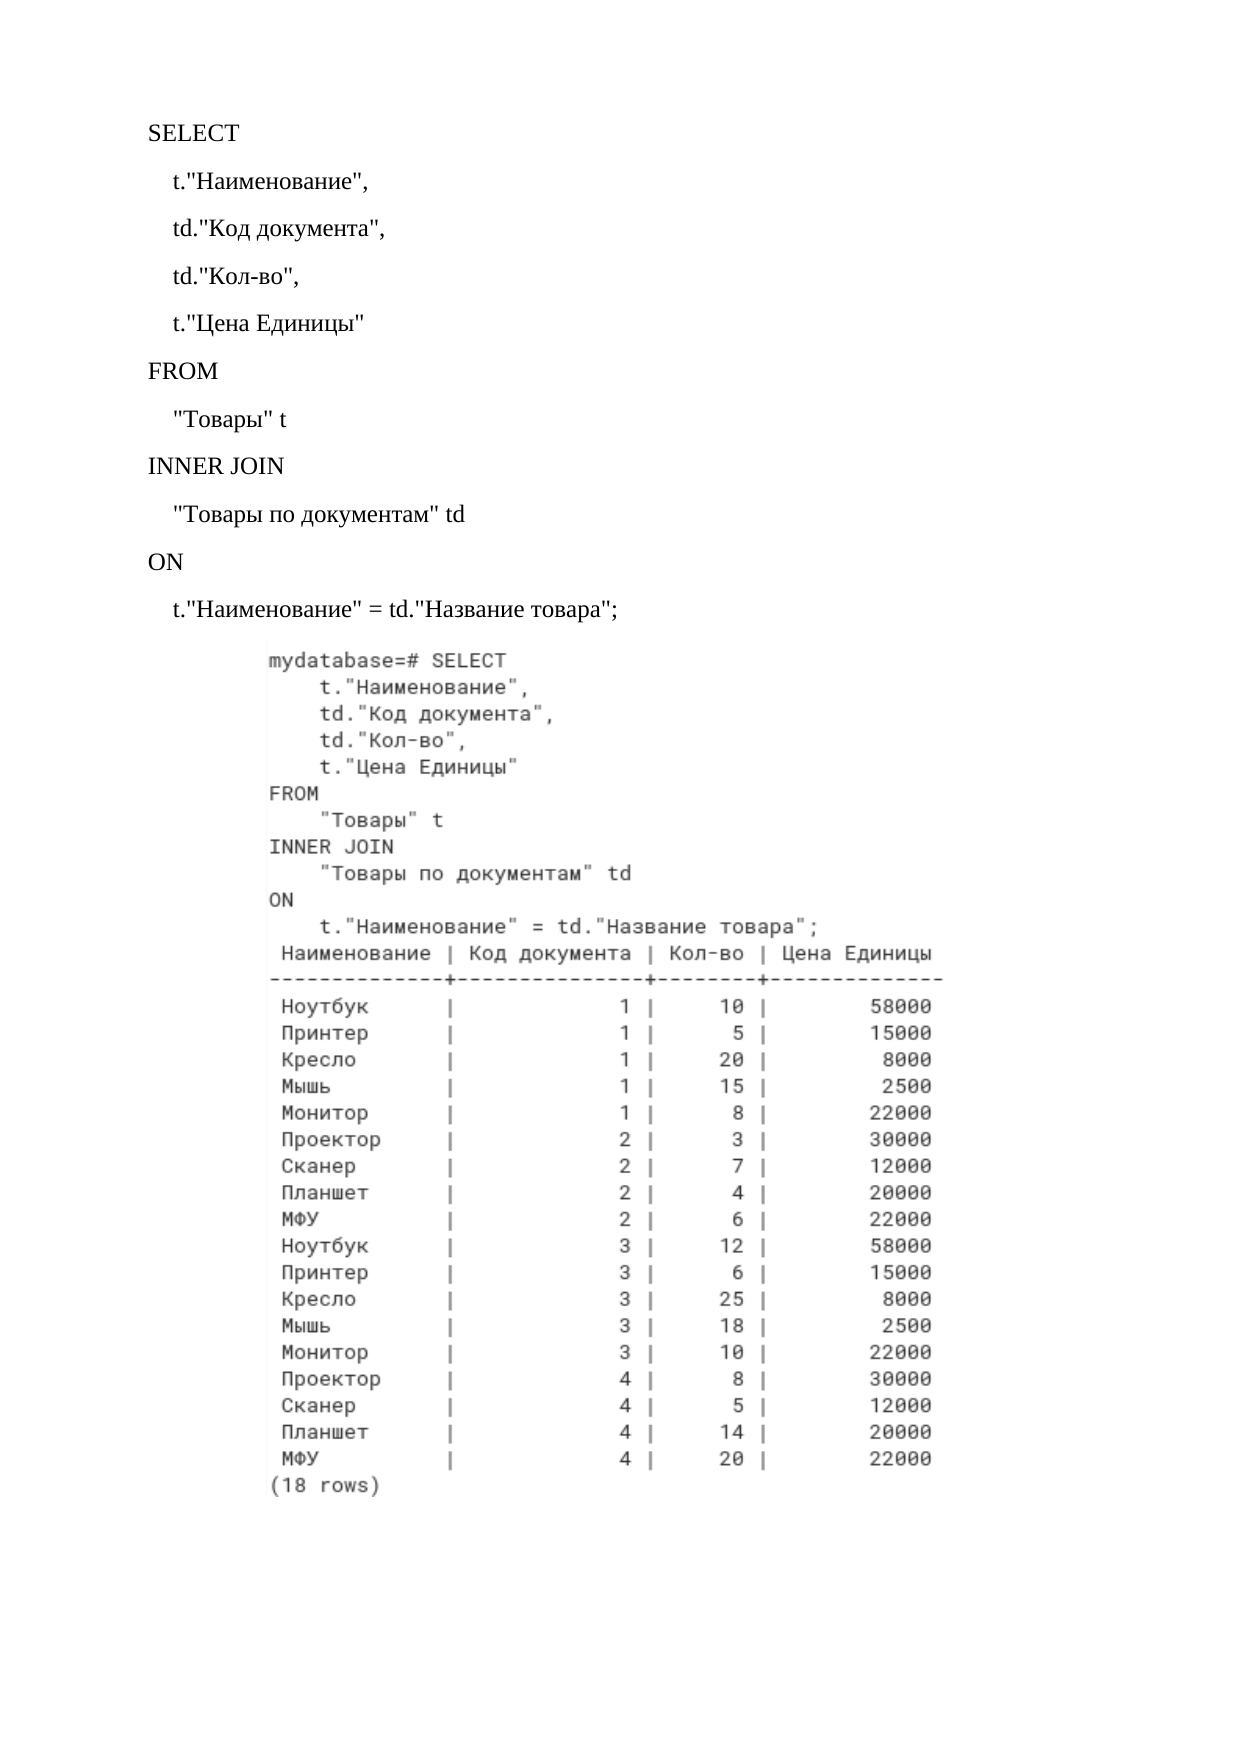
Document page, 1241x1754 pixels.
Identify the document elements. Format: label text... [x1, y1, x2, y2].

text td."Код документа", [148, 213, 1152, 242]
text INNER JOIN [148, 451, 1152, 480]
text t."Цена Единицы" [148, 308, 1152, 337]
text SELECT [148, 118, 1152, 147]
text td."Кол-во", [148, 261, 1152, 290]
text ON [148, 547, 1152, 575]
text t."Наименование" = td."Название товара"; [148, 594, 1152, 623]
text "Товары" t [148, 404, 1152, 432]
text FROM [148, 356, 1152, 385]
text t."Наименование", [148, 166, 1152, 194]
picture [266, 641, 1034, 1497]
text "Товары по документам" td [148, 499, 1152, 528]
